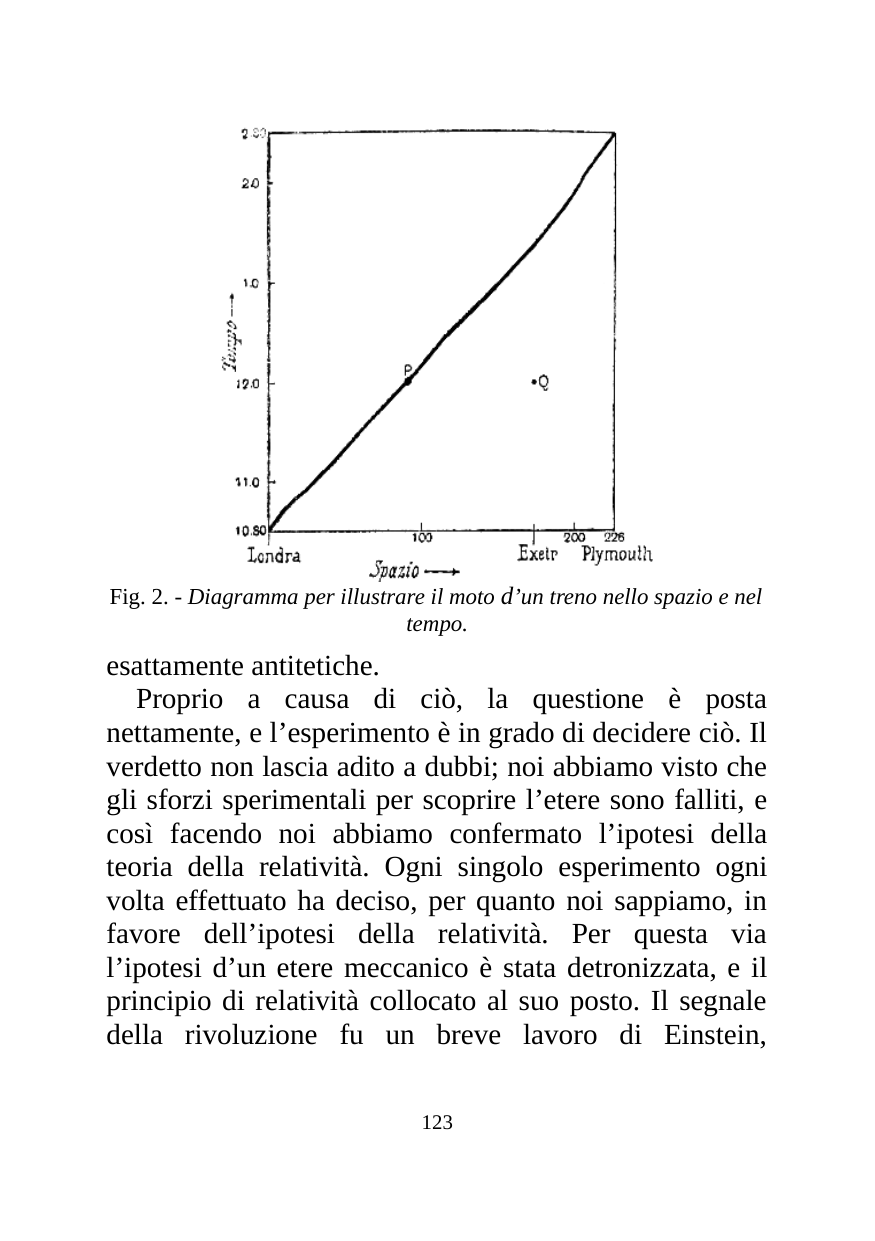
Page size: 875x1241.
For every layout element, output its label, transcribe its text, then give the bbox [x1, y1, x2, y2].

text Proprio a causa di ciò, la questione è posta nettamente, e l’esperimento è in grado di decidere ciò. Il verdetto non lascia adito a dubbi; noi abbiamo visto che gli sforzi sperimentali per scoprire l’etere sono falliti, e così facendo noi abbiamo confermato l’ipotesi della teoria della relatività. Ogni singolo esperimento ogni volta effettuato ha deciso, per quanto noi sappiamo, in favore dell’ipotesi della relatività. Per questa via l’ipotesi d’un etere meccanico è stata detronizzata, e il principio di relatività collocato al suo posto. Il segnale della rivoluzione fu un breve lavoro di Einstein, [106, 682, 768, 1051]
text esattamente antitetiche. [106, 636, 768, 682]
picture [205, 118, 669, 582]
text Fig. 2. - Diagramma per illustrare il moto d’un treno nello spazio e nel tempo. [106, 582, 768, 636]
